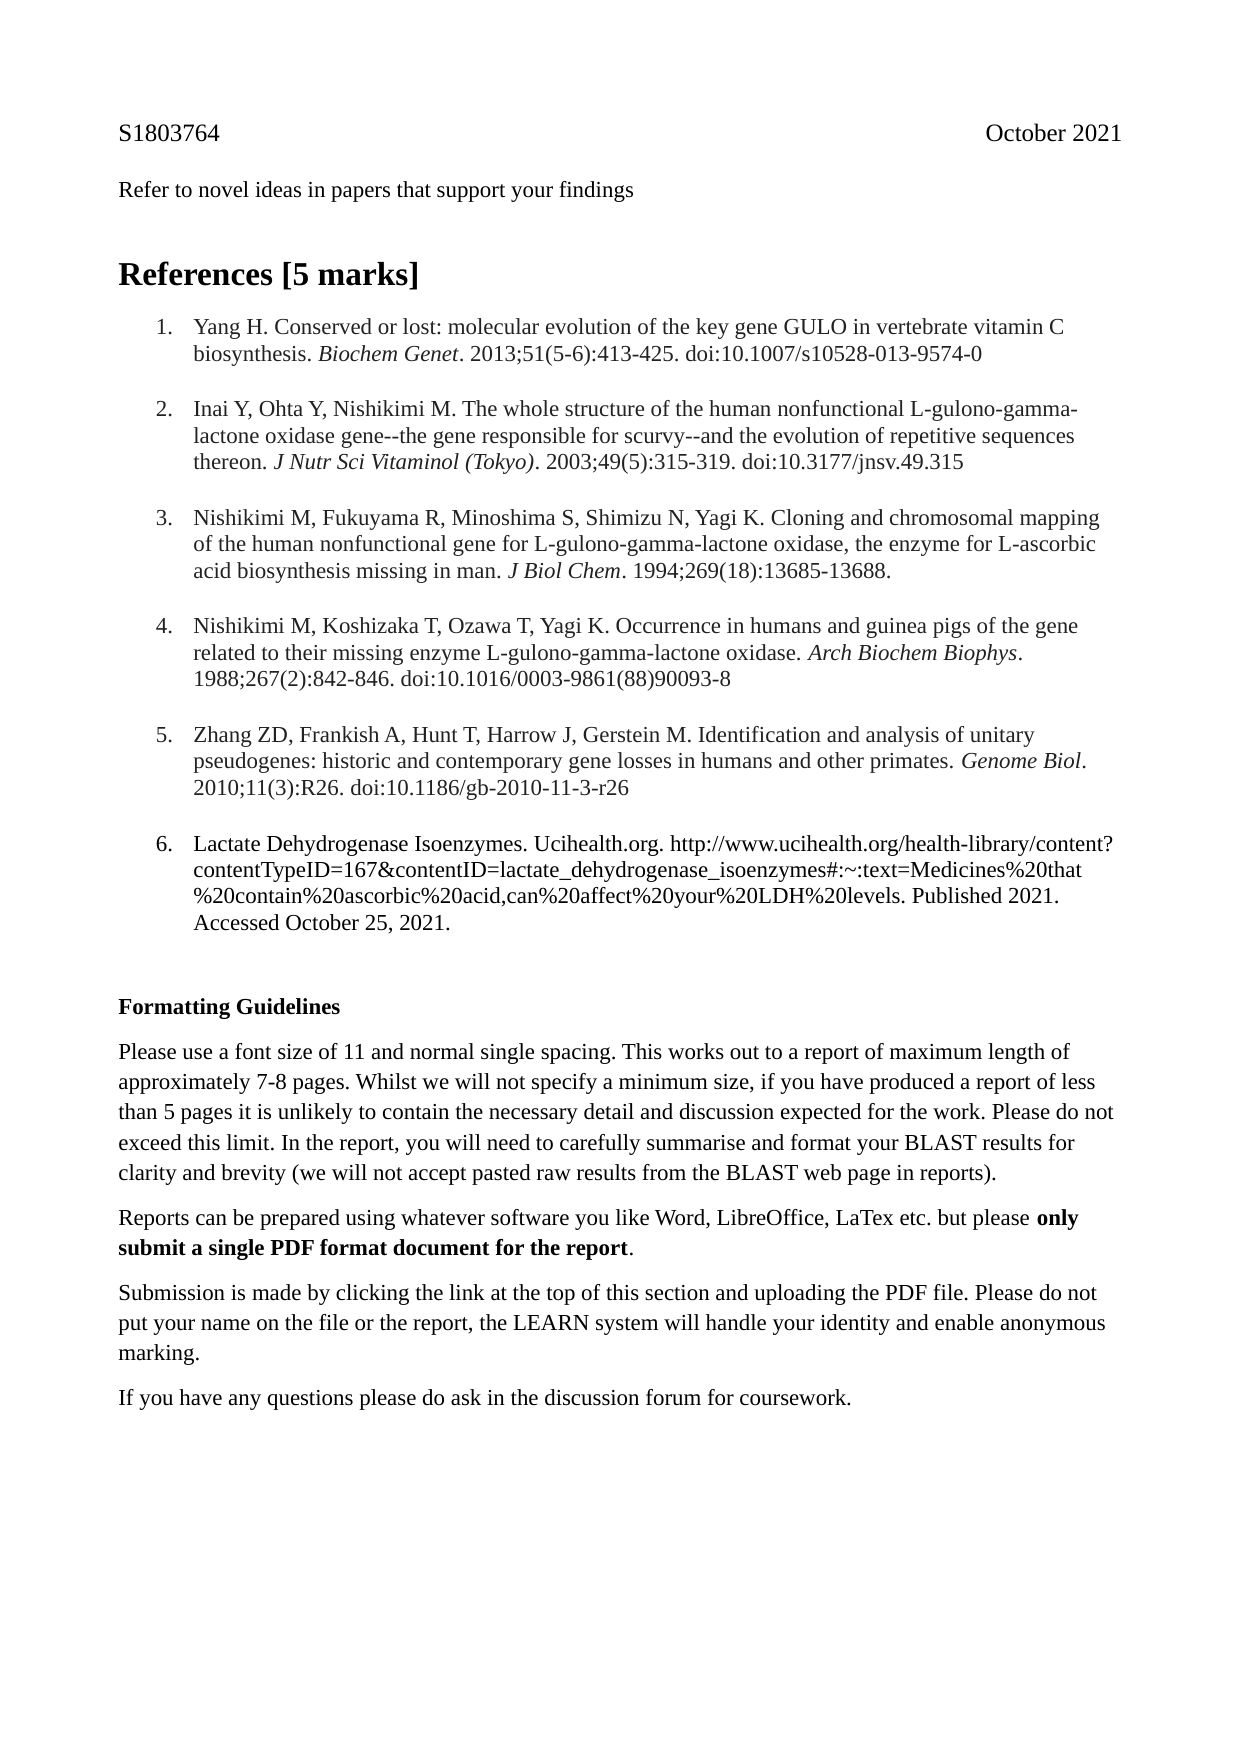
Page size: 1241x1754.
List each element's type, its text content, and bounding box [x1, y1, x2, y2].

text If you have any questions please do ask in the discussion forum for coursework. [118, 1384, 1122, 1410]
text Please use a font size of 11 and normal single spacing. This works out to a report of maximum length of approximately 7-8 pages. Whilst we will not specify a minimum size, if you have produced a report of less than 5 pages it is unlikely to contain the necessary detail and discussion expected for the work. Please do not exceed this limit. In the report, you will need to carefully summarise and format your BLAST results for clarity and brevity (we will not accept pasted raw results from the BLAST web page in reports). [118, 1038, 1122, 1185]
list Nishikimi M, Fukuyama R, Minoshima S, Shimizu N, Yagi K. Cloning and chromosomal mapping of the human nonfunctional gene for L-gulono-gamma-lactone oxidase, the enzyme for L-ascorbic acid biosynthesis missing in man. J Biol Chem. 1994;269(18):13685-13688. [156, 504, 1122, 583]
text Formatting Guidelines [118, 993, 1122, 1019]
list Yang H. Conserved or lost: molecular evolution of the key gene GULO in vertebrate vitamin C biosynthesis. Biochem Genet. 2013;51(5-6):413-425. doi:10.1007/s10528-013-9574-0 [156, 313, 1122, 366]
text Refer to novel ideas in papers that support your findings [118, 176, 1122, 236]
list Nishikimi M, Koshizaka T, Ozawa T, Yagi K. Occurrence in humans and guinea pigs of the gene related to their missing enzyme L-gulono-gamma-lactone oxidase. Arch Biochem Biophys. 1988;267(2):842-846. doi:10.1016/0003-9861(88)90093-8 [156, 612, 1122, 692]
text Submission is made by clicking the link at the top of this section and uploading the PDF file. Please do not put your name on the file or the report, the LEARN system will handle your identity and enable anonymous marking. [118, 1279, 1122, 1365]
list Zhang ZD, Frankish A, Hunt T, Harrow J, Gerstein M. Identification and analysis of unitary pseudogenes: historic and contemporary gene losses in humans and other primates. Genome Biol. 2010;11(3):R26. doi:10.1186/gb-2010-11-3-r26 [156, 721, 1122, 800]
text References [5 marks] [118, 254, 1122, 293]
list Lactate Dehydrogenase Isoenzymes. Ucihealth.org. http://www.ucihealth.org/health-library/content?contentTypeID=167&contentID=lactate_dehydrogenase_isoenzymes#:~:text=Medicines%20that%20contain%20ascorbic%20acid,can%20affect%20your%20LDH%20levels. Published 2021. Accessed October 25, 2021. [156, 829, 1122, 964]
list Inai Y, Ohta Y, Nishikimi M. The whole structure of the human nonfunctional L-gulono-gamma-lactone oxidase gene--the gene responsible for scurvy--and the evolution of repetitive sequences thereon. J Nutr Sci Vitaminol (Tokyo). 2003;49(5):315-319. doi:10.3177/jnsv.49.315 [156, 395, 1122, 474]
text Reports can be prepared using whatever software you like Word, LibreOffice, LaTex etc. but please only submit a single PDF format document for the report. [118, 1204, 1122, 1260]
